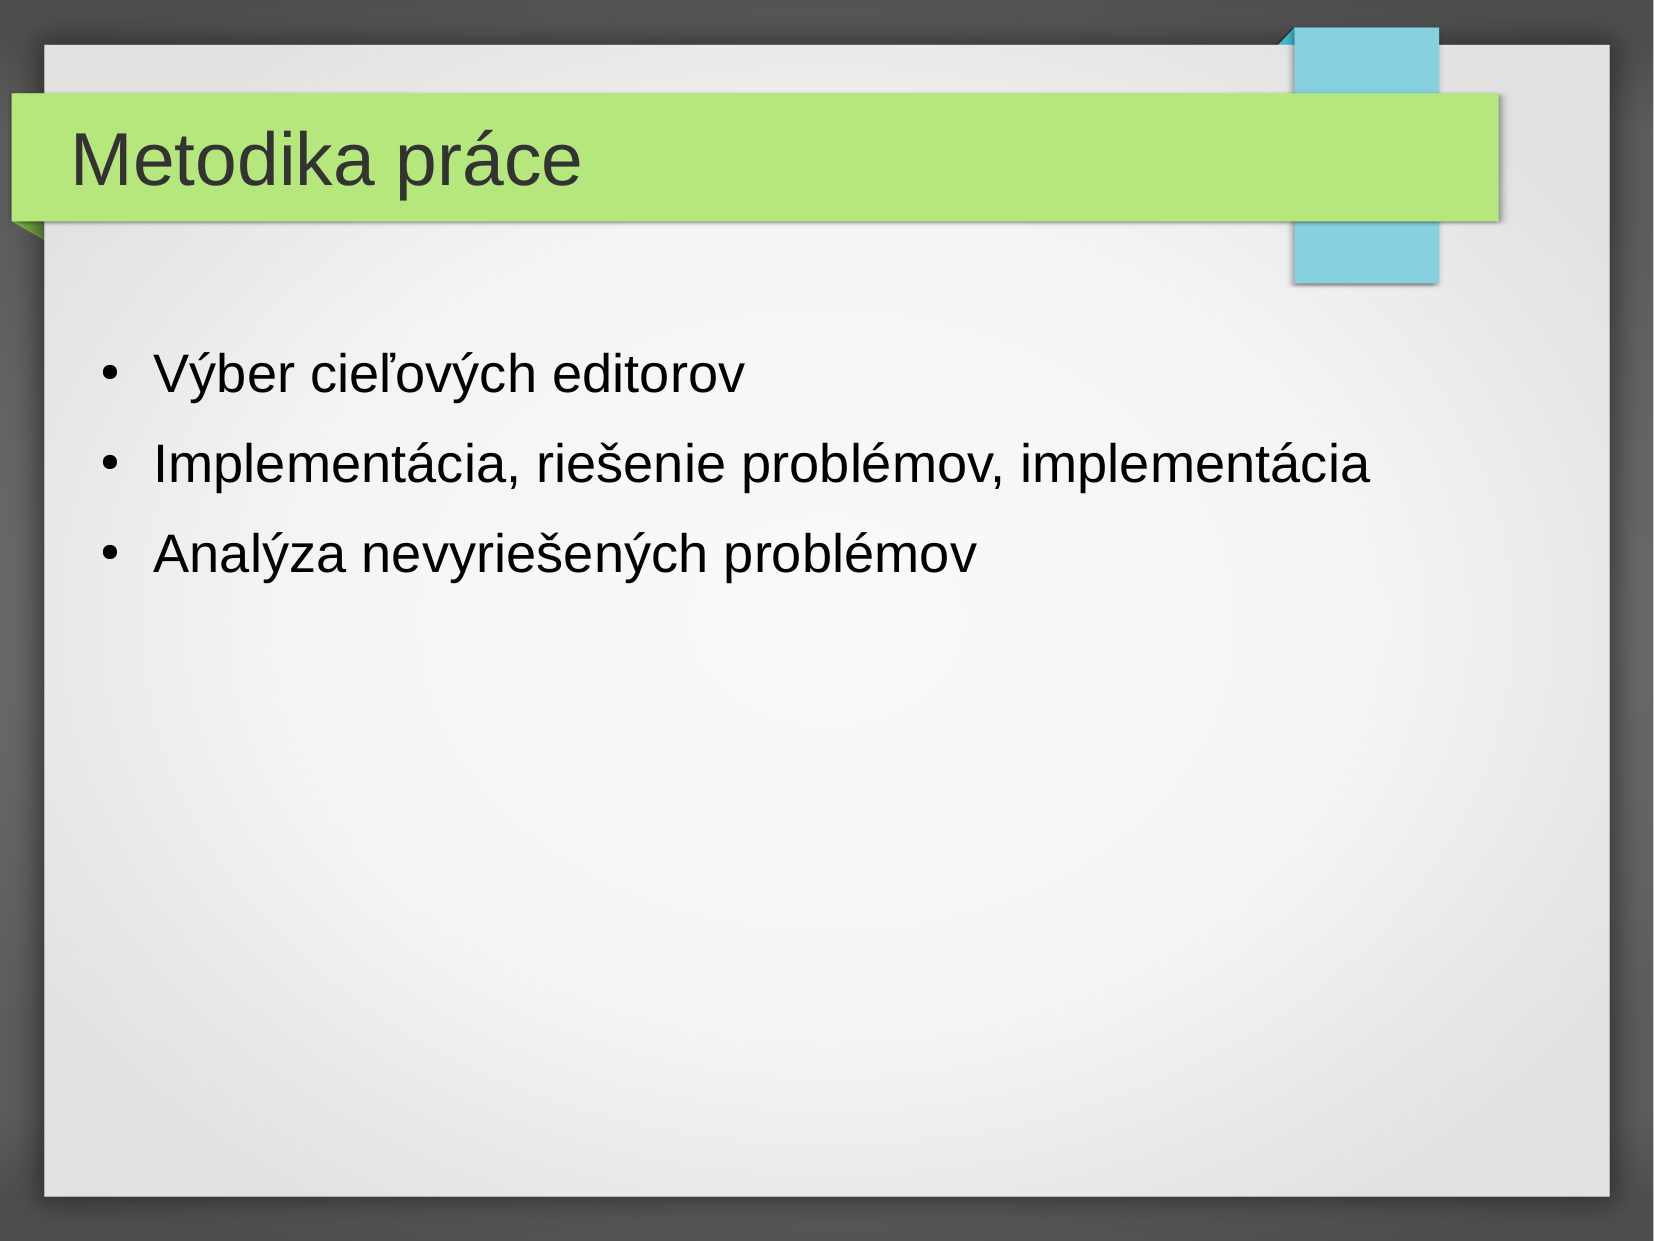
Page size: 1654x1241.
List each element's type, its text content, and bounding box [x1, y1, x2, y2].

list Výber cieľových editorov Implementácia, riešenie problémov, implementácia Analýza nevyriešených problémov [82, 343, 1538, 1063]
title Metodika práce [70, 106, 1229, 213]
picture [0, 0, 1654, 1241]
